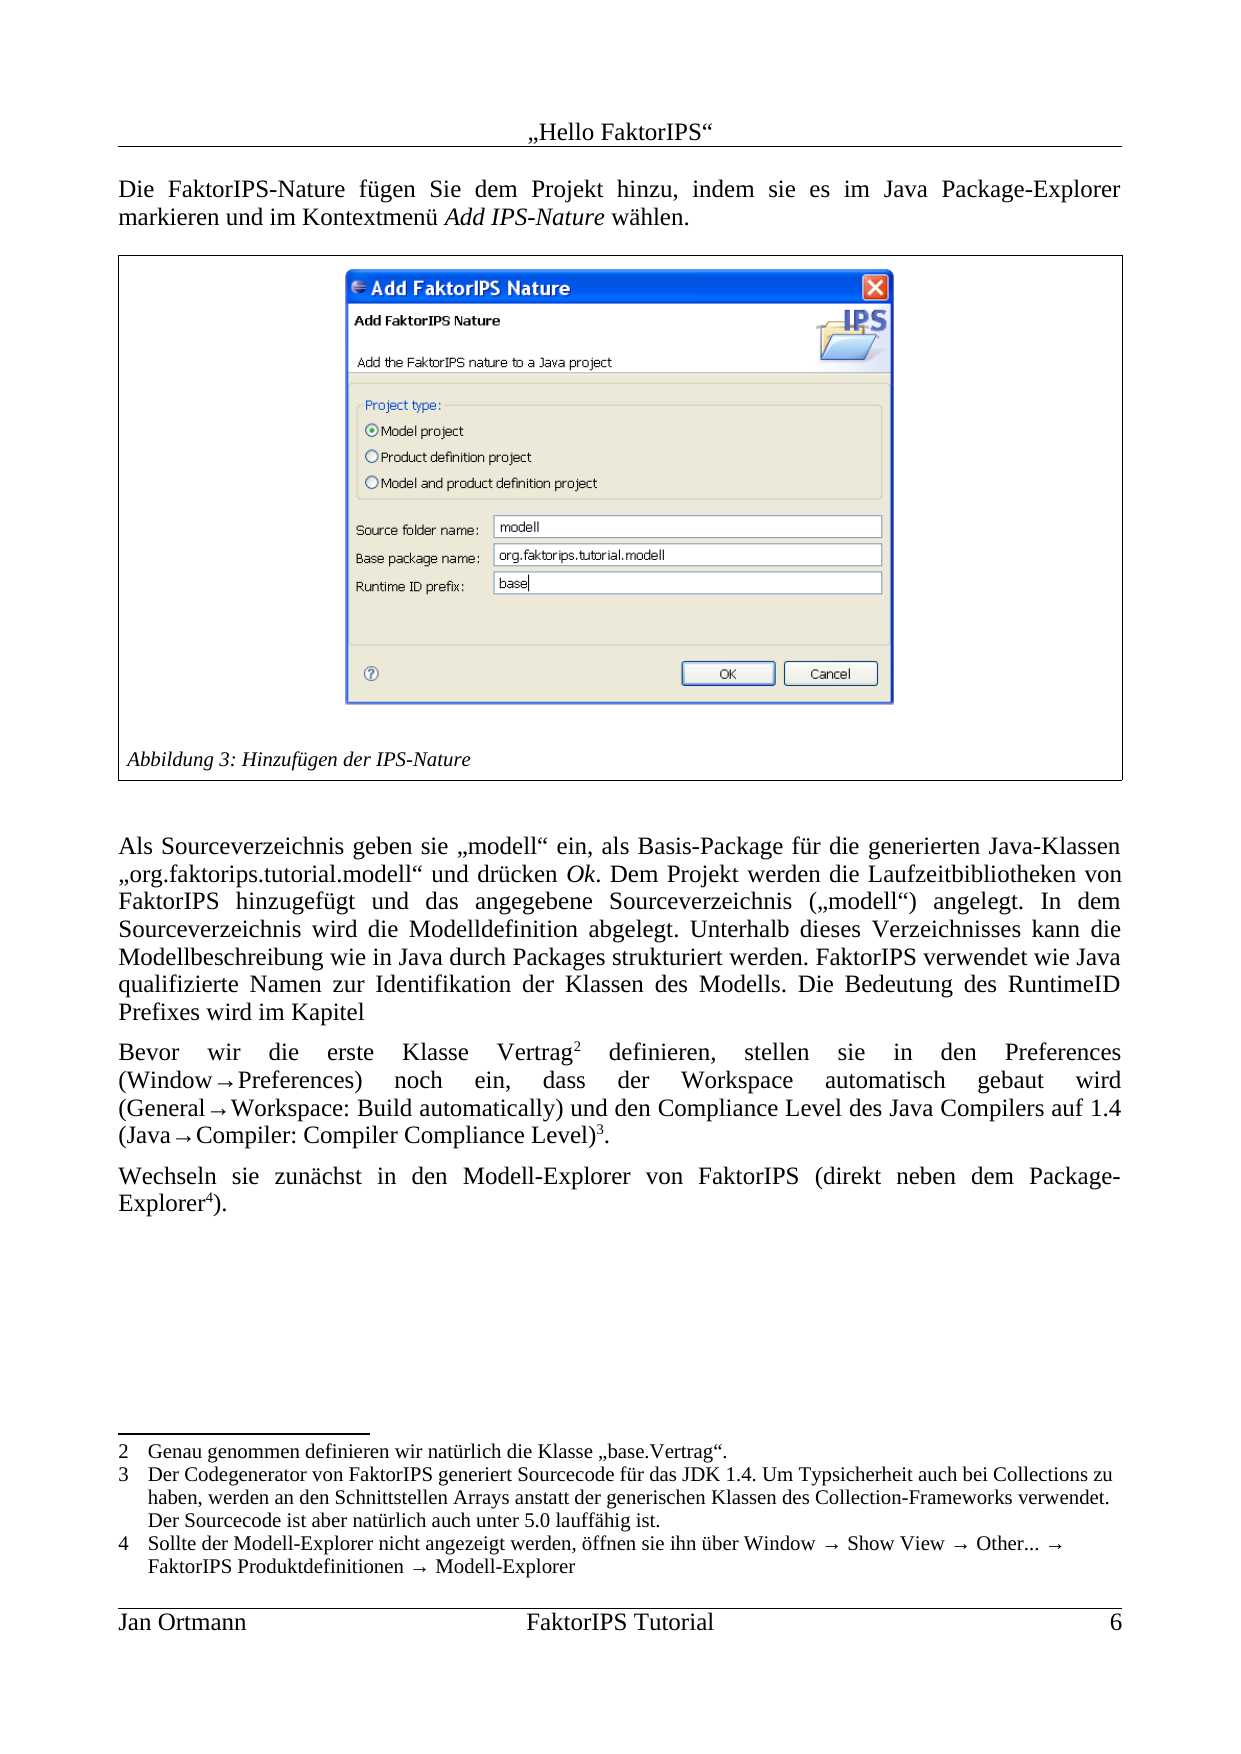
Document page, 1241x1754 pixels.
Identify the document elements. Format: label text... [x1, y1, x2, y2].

text Als Sourceverzeichnis geben sie „modell“ ein, als Basis-Package für die generierten Java-Klassen „org.faktorips.tutorial.modell“ und drücken Ok. Dem Projekt werden die Laufzeit­bibliotheken von FaktorIPS hinzugefügt und das angegebene Sourceverzeichnis („modell“) angelegt. In dem Sourceverzeichnis wird die Modelldefinition abgelegt. Unterhalb dieses Verzeichnisses kann die Modellbeschreibung wie in Java durch Packages strukturiert werden. FaktorIPS verwendet wie Java qualifizierte Namen zur Identifikation der Klassen des Modells. Die Bedeutung des RuntimeID Prefixes wird im Kapitel [118, 832, 1122, 1026]
text Der Codegenerator von FaktorIPS generiert Sourcecode für das JDK 1.4. Um Typsicherheit auch bei Collections zu haben, werden an den Schnittstellen Arrays anstatt der generischen Klassen des Collection-Frameworks verwendet. Der Sourcecode ist aber natürlich auch unter 5.0 lauffähig ist. [118, 1463, 1122, 1532]
text Sollte der Modell-Explorer nicht angezeigt werden, öffnen sie ihn über Window → Show View → Other... → FaktorIPS Produktdefinitionen → Modell-Explorer [118, 1532, 1122, 1578]
picture [341, 264, 899, 708]
text Bevor wir die erste Klasse Vertrag definieren, stellen sie in den Preferences (Window→Preferences) noch ein, dass der Workspace automatisch gebaut wird (General→Workspace: Build automatically) und den Compliance Level des Java Compilers auf 1.4 (Java→Compiler: Compiler Compliance Level). [118, 1038, 1122, 1149]
text Die FaktorIPS-Nature fügen Sie dem Projekt hinzu, indem sie es im Java Package-Explorer markieren und im Kontextmenü Add IPS-Nature wählen. [118, 175, 1122, 231]
text Abbildung 3: Hinzufügen der IPS-Nature [127, 748, 1113, 771]
text Wechseln sie zunächst in den Modell-Explorer von FaktorIPS (direkt neben dem Package-Explorer). [118, 1162, 1122, 1217]
text Genau genommen definieren wir natürlich die Klasse „base.Vertrag“. [118, 1440, 1122, 1463]
